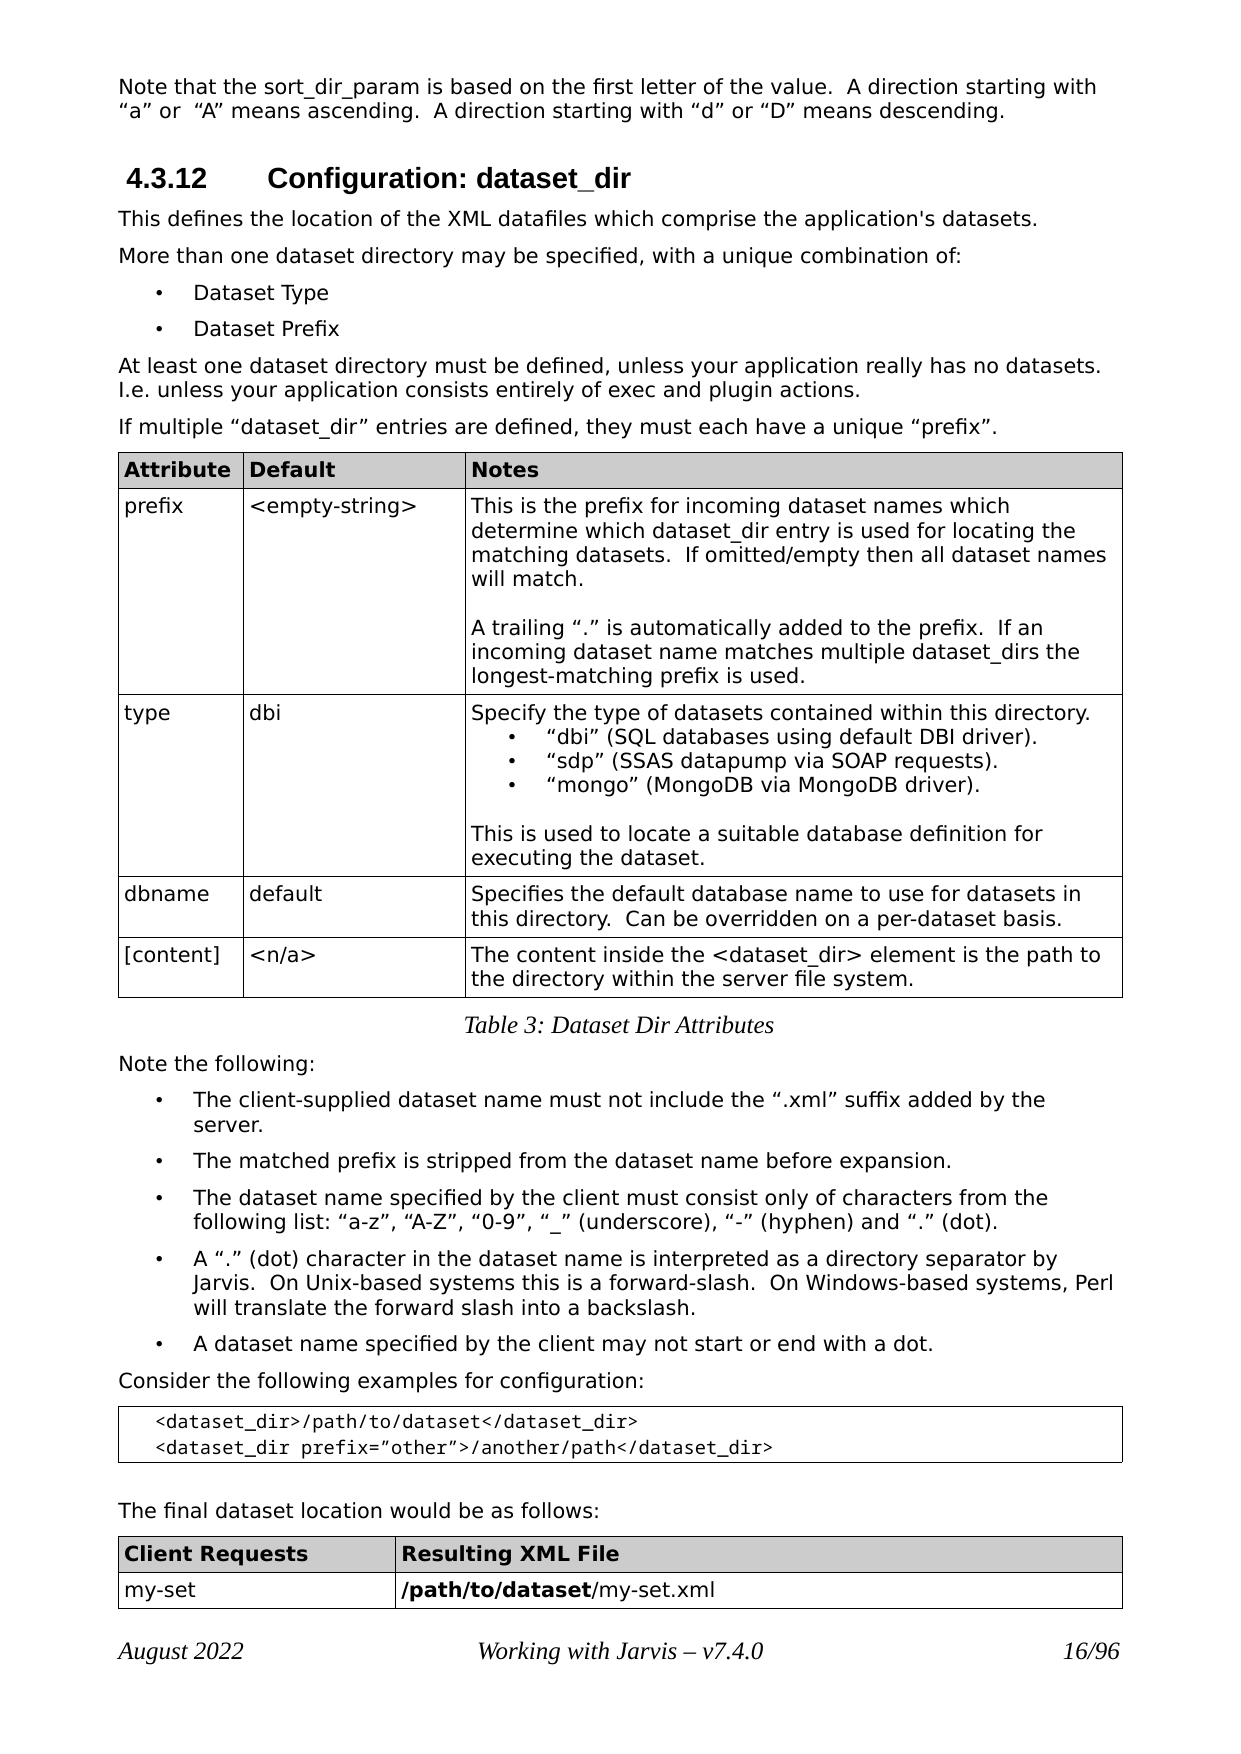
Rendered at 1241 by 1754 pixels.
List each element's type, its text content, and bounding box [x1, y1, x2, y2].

text At least one dataset directory must be defined, unless your application really has no datasets. I.e. unless your application consists entirely of exec and plugin actions. [118, 354, 1122, 403]
table_cell [content] [119, 938, 243, 997]
table_cell Specify the type of datasets contained within this directory. “dbi” (SQL databases using default DBI driver). “sdp” (SSAS datapump via SOAP requests). “mongo” (MongoDB via MongoDB driver). This is used to locate a suitable database definition for executing the dataset. [466, 695, 1122, 876]
list A dataset name specified by the client may not start or end with a dot. [156, 1332, 1122, 1357]
text Table 3: Dataset Dir Attributes [118, 1010, 1122, 1039]
table_header Client Requests [119, 1537, 395, 1572]
table_header Notes [466, 453, 1122, 488]
text This defines the location of the XML datafiles which comprise the application's datasets. [118, 207, 1122, 231]
table_cell The content inside the <dataset_dir> element is the path to the directory within the server file system. [466, 938, 1122, 997]
text <dataset_dir prefix=”other”>/another/path</dataset_dir> [119, 1432, 1122, 1462]
text Note that the sort_dir_param is based on the first letter of the value. A direction starting with “a” or “A” means ascending. A direction starting with “d” or “D” means descending. [118, 75, 1122, 123]
table_cell dbname [119, 877, 243, 937]
text The final dataset location would be as follows: [118, 1499, 1122, 1523]
table_header Default [244, 453, 465, 488]
table_cell <n/a> [244, 938, 465, 997]
table_cell /path/to/dataset/my-set.xml [396, 1573, 1122, 1608]
table_cell prefix [119, 489, 243, 694]
table_cell <empty-string> [244, 489, 465, 694]
list Dataset Type [156, 281, 1122, 305]
table_cell dbi [244, 695, 465, 876]
table_header Resulting XML File [396, 1537, 1122, 1572]
text Consider the following examples for configuration: [118, 1369, 1122, 1393]
subtitle Configuration: dataset_dir [118, 161, 1122, 194]
list The client-supplied dataset name must not include the “.xml” suffix added by the server. [156, 1088, 1122, 1137]
text <dataset_dir>/path/to/dataset</dataset_dir> [119, 1407, 1122, 1432]
text More than one dataset directory may be specified, with a unique combination of: [118, 244, 1122, 268]
table_cell type [119, 695, 243, 876]
text If multiple “dataset_dir” entries are defined, they must each have a unique “prefix”. [118, 415, 1122, 439]
list A “.” (dot) character in the dataset name is interpreted as a directory separator by Jarvis. On Unix-based systems this is a forward-slash. On Windows-based systems, Perl will translate the forward slash into a backslash. [156, 1247, 1122, 1320]
table_cell This is the prefix for incoming dataset names which determine which dataset_dir entry is used for locating the matching datasets. If omitted/empty then all dataset names will match. A trailing “.” is automatically added to the prefix. If an incoming dataset name matches multiple dataset_dirs the longest-matching prefix is used. [466, 489, 1122, 694]
list The matched prefix is stripped from the dataset name before expansion. [156, 1149, 1122, 1174]
text Note the following: [118, 1052, 1122, 1076]
list Dataset Prefix [156, 317, 1122, 342]
table_cell Specifies the default database name to use for datasets in this directory. Can be overridden on a per-dataset basis. [466, 877, 1122, 937]
list The dataset name specified by the client must consist only of characters from the following list: “a-z”, “A-Z”, “0-9”, “_” (underscore), “-” (hyphen) and “.” (dot). [156, 1186, 1122, 1235]
table_header Attribute [119, 453, 243, 488]
table_cell default [244, 877, 465, 937]
table_cell my-set [119, 1573, 395, 1608]
